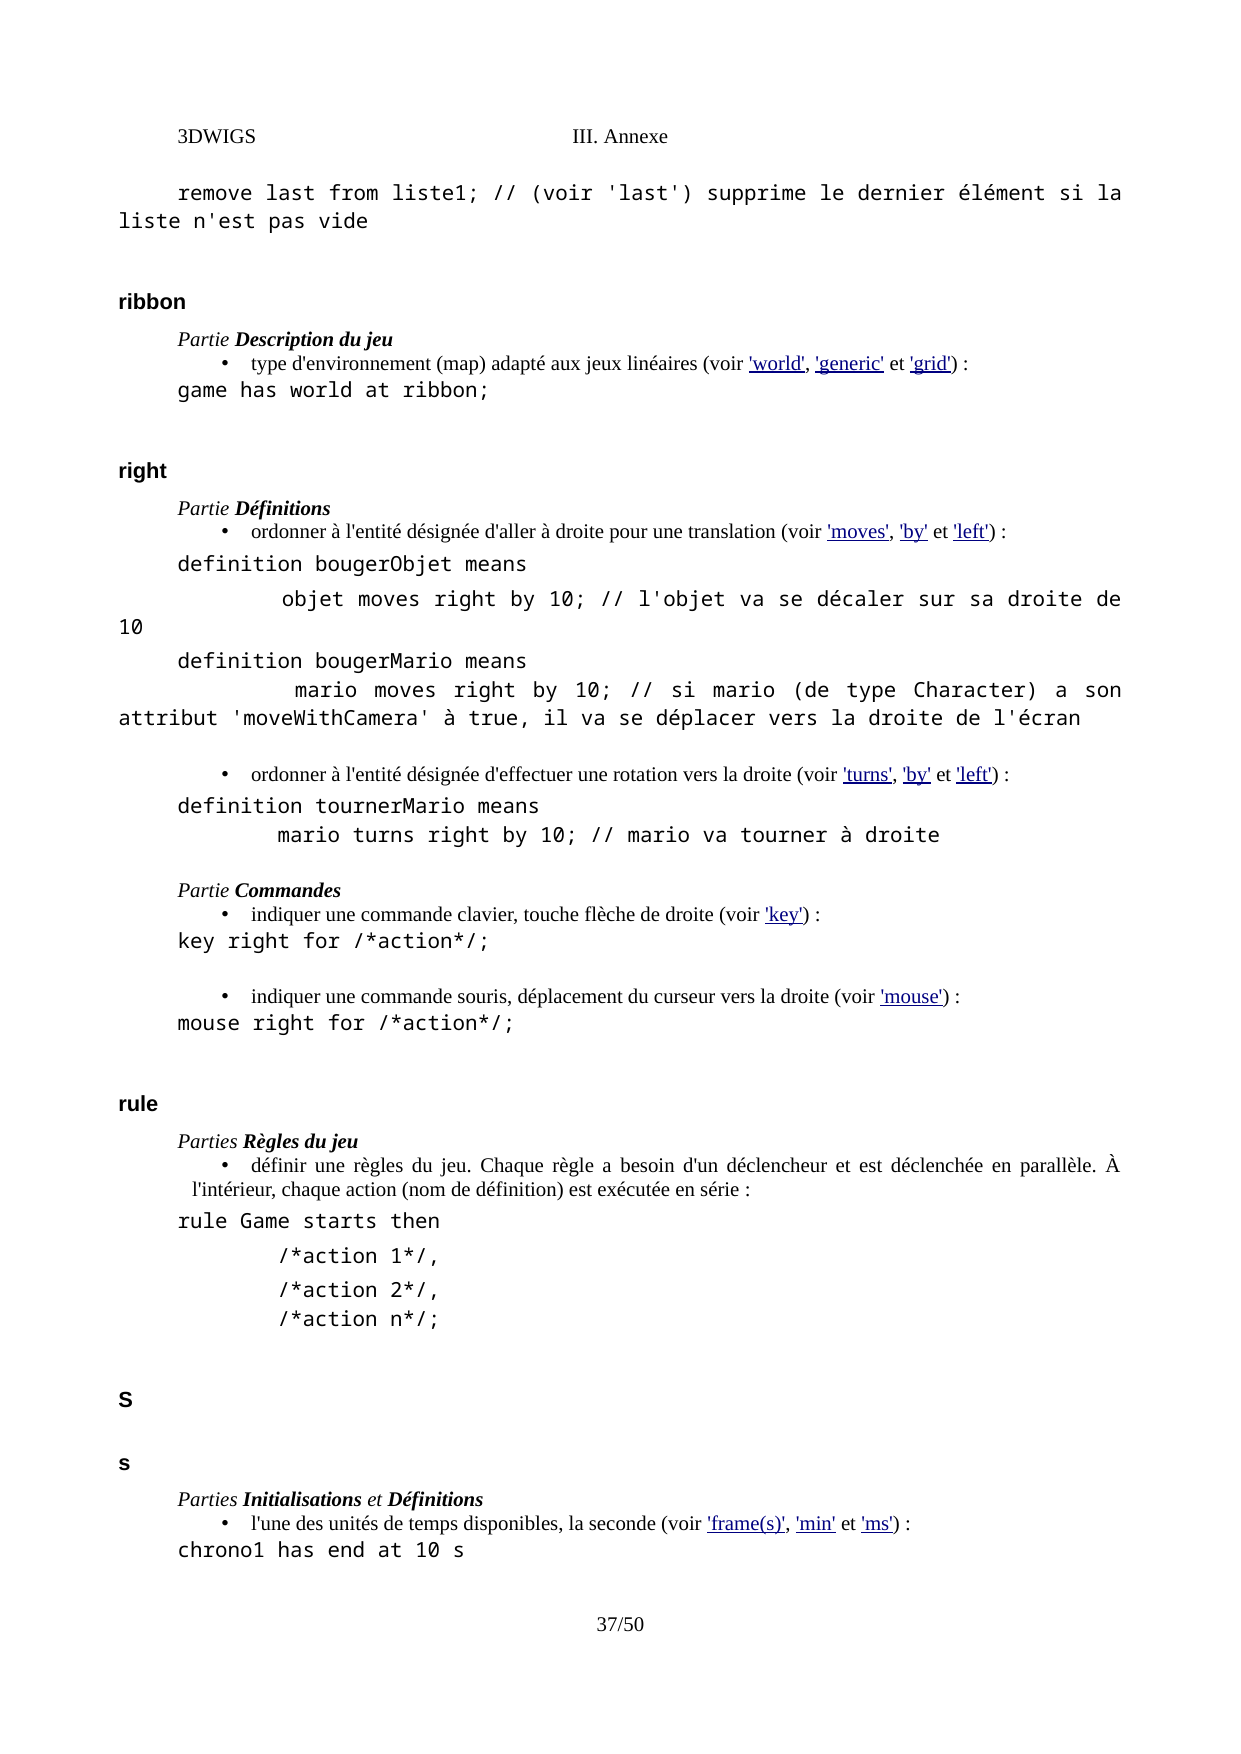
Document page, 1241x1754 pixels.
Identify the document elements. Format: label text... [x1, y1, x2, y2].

text Partie Description du jeu [118, 327, 1122, 351]
text Partie Définitions [118, 495, 1122, 519]
subtitle right [118, 458, 1122, 483]
list ordonner à l'entité désignée d'effectuer une rotation vers la droite (voir 'turns', 'by' et 'left') : [162, 761, 1122, 786]
list ordonner à l'entité désignée d'aller à droite pour une translation (voir 'moves', 'by' et 'left') : [162, 519, 1122, 543]
text remove last from liste1; // (voir 'last') supprime le dernier élément si la liste n'est pas vide [118, 178, 1122, 234]
text /*action 1*/, [118, 1241, 1122, 1269]
list l'une des unités de temps disponibles, la seconde (voir 'frame(s)', 'min' et 'ms') : [162, 1511, 1122, 1535]
text key right for /*action*/; [118, 926, 1122, 954]
text objet moves right by 10; // l'objet va se décaler sur sa droite de 10 [118, 584, 1122, 641]
text game has world at ribbon; [118, 375, 1122, 403]
text definition tournerMario means [118, 791, 1122, 820]
text mouse right for /*action*/; [118, 1008, 1122, 1036]
text Parties Initialisations et Définitions [118, 1487, 1122, 1511]
text /*action n*/; [118, 1304, 1122, 1332]
text Partie Commandes [118, 878, 1122, 902]
text rule Game starts then [118, 1207, 1122, 1235]
list indiquer une commande clavier, touche flèche de droite (voir 'key') : [162, 902, 1122, 926]
subtitle rule [118, 1091, 1122, 1116]
text mario turns right by 10; // mario va tourner à droite [118, 820, 1122, 848]
text definition bougerObjet means [118, 549, 1122, 578]
list indiquer une commande souris, déplacement du curseur vers la droite (voir 'mouse') : [162, 984, 1122, 1008]
list définir une règles du jeu. Chaque règle a besoin d'un déclencheur et est déclenchée en parallèle. À l'intérieur, chaque action (nom de définition) est exécutée en série : [162, 1153, 1122, 1201]
list type d'environnement (map) adapté aux jeux linéaires (voir 'world', 'generic' et 'grid') : [162, 351, 1122, 375]
text mario moves right by 10; // si mario (de type Character) a son attribut 'moveWithCamera' à true, il va se déplacer vers la droite de l'écran [118, 675, 1122, 732]
subtitle ribbon [118, 289, 1122, 314]
subtitle S [118, 1387, 1122, 1412]
text /*action 2*/, [118, 1275, 1122, 1304]
subtitle s [118, 1449, 1122, 1475]
text definition bougerMario means [118, 647, 1122, 675]
text chrono1 has end at 10 s [118, 1535, 1122, 1564]
text Parties Règles du jeu [118, 1128, 1122, 1153]
